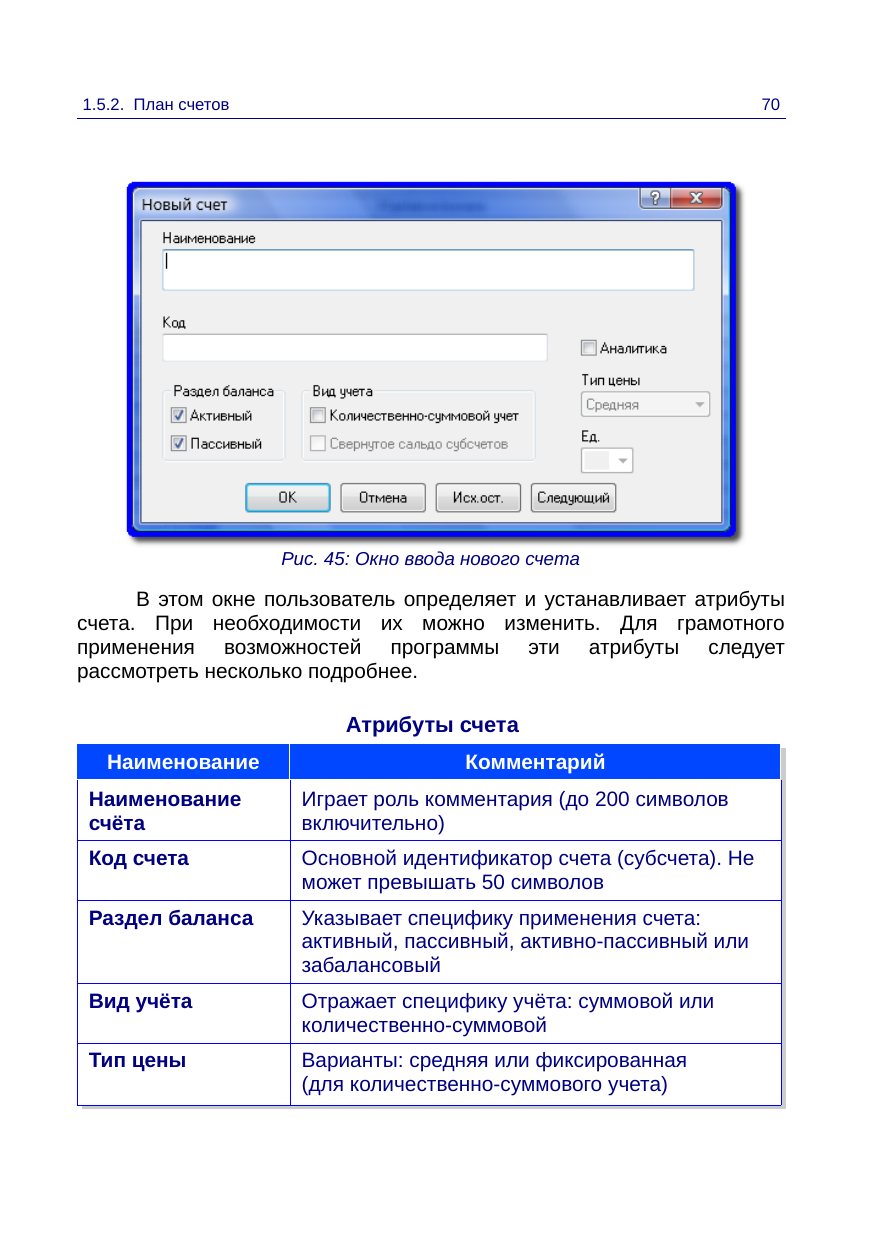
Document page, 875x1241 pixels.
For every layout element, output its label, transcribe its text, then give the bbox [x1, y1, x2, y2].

table_cell Тип цены [78, 1044, 290, 1105]
table_cell Код счета [78, 841, 290, 899]
table_cell Варианты: средняя или фиксированная (для количественно-суммового учета) [291, 1044, 781, 1105]
text В этом окне пользователь определяет и устанавливает атрибуты счета. При необходимости их можно изменить. Для грамотного применения возможностей программы эти атрибуты следует рассмотреть несколько подробнее. [77, 545, 786, 682]
table_cell Вид учёта [78, 984, 290, 1042]
table_header Комментарий [290, 744, 780, 779]
table_cell Отражает специфику учёта: суммовой или количественно-суммовой [291, 984, 781, 1042]
table_header Наименование [77, 744, 289, 779]
table_cell Указывает специфику применения счета: активный, пассивный, активно-пассивный или забалансовый [291, 901, 781, 983]
picture [116, 171, 747, 548]
table_cell Основной идентификатор счета (субсчета). Не может превышать 50 символов [291, 841, 781, 899]
subtitle Атрибуты счета [79, 712, 786, 737]
text Рис. 45: Окно ввода нового счета [116, 548, 746, 569]
table_cell Наименование счёта [78, 781, 290, 840]
table_cell Раздел баланса [78, 901, 290, 983]
table_cell Играет роль комментария (до 200 символов включительно) [291, 781, 781, 840]
